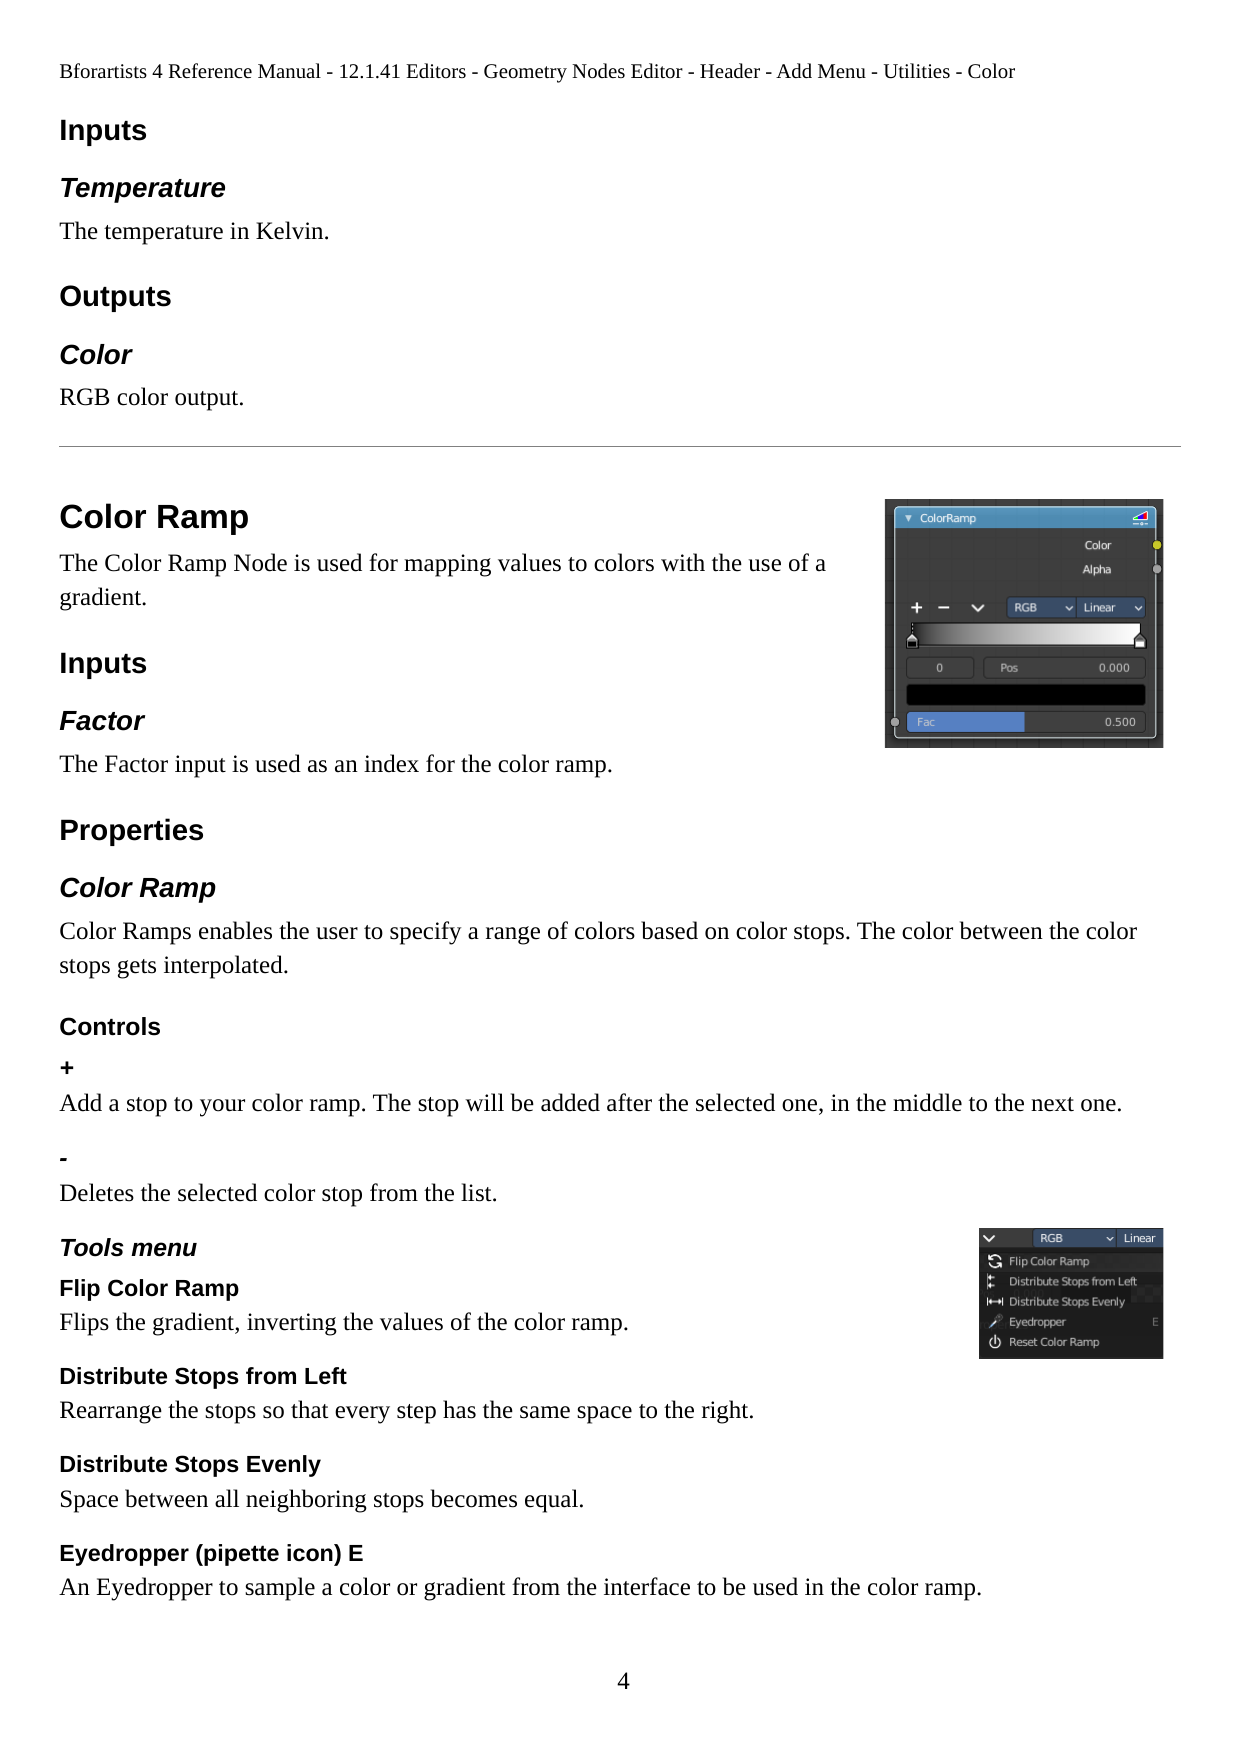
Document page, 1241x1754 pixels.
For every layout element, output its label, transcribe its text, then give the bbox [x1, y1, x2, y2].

text Rearrange the stops so that every step has the same space to the right. [59, 1395, 1181, 1424]
subtitle Color Ramp [59, 497, 1181, 535]
subtitle Flip Color Ramp [59, 1274, 979, 1301]
subtitle Temperature [59, 171, 1181, 203]
subtitle Distribute Stops Evenly [59, 1451, 1181, 1477]
text Deletes the selected color stop from the list. [59, 1178, 1181, 1206]
text The temperature in Kelvin. [59, 216, 1181, 244]
text The Factor input is used as an index for the color ramp. [59, 749, 1181, 778]
subtitle Color [59, 338, 1181, 370]
text Space between all neighboring stops becomes equal. [59, 1484, 1181, 1512]
subtitle Tools menu [59, 1233, 979, 1262]
subtitle [1164, 646, 1181, 679]
subtitle Outputs [59, 279, 1181, 313]
text An Eyedropper to sample a color or gradient from the interface to be used in the color ramp. [59, 1572, 1181, 1601]
text RGB color output. [59, 382, 1181, 411]
subtitle [1164, 1274, 1181, 1301]
subtitle [1164, 1233, 1181, 1262]
subtitle - [59, 1143, 1181, 1171]
subtitle Factor [59, 704, 884, 736]
subtitle Inputs [59, 646, 884, 679]
text Add a stop to your color ramp. The stop will be added after the selected one, in the middle to the next one. [59, 1088, 1181, 1116]
text The Color Ramp Node is used for mapping values to colors with the use of a gradient. [59, 548, 884, 611]
picture [884, 499, 1164, 748]
subtitle Eyedropper (pipette icon) E [59, 1539, 1181, 1566]
subtitle Distribute Stops from Left [59, 1362, 1181, 1389]
subtitle Color Ramp [59, 871, 1181, 903]
text Flips the gradient, inverting the values of the color ramp. [59, 1307, 979, 1336]
subtitle Properties [59, 813, 1181, 846]
subtitle [1164, 704, 1181, 736]
subtitle Inputs [59, 113, 1181, 146]
text Color Ramps enables the user to specify a range of colors based on color stops. The color between the color stops gets interpolated. [59, 916, 1181, 979]
subtitle + [59, 1053, 1181, 1081]
subtitle Controls [59, 1012, 1181, 1040]
picture [979, 1228, 1164, 1359]
